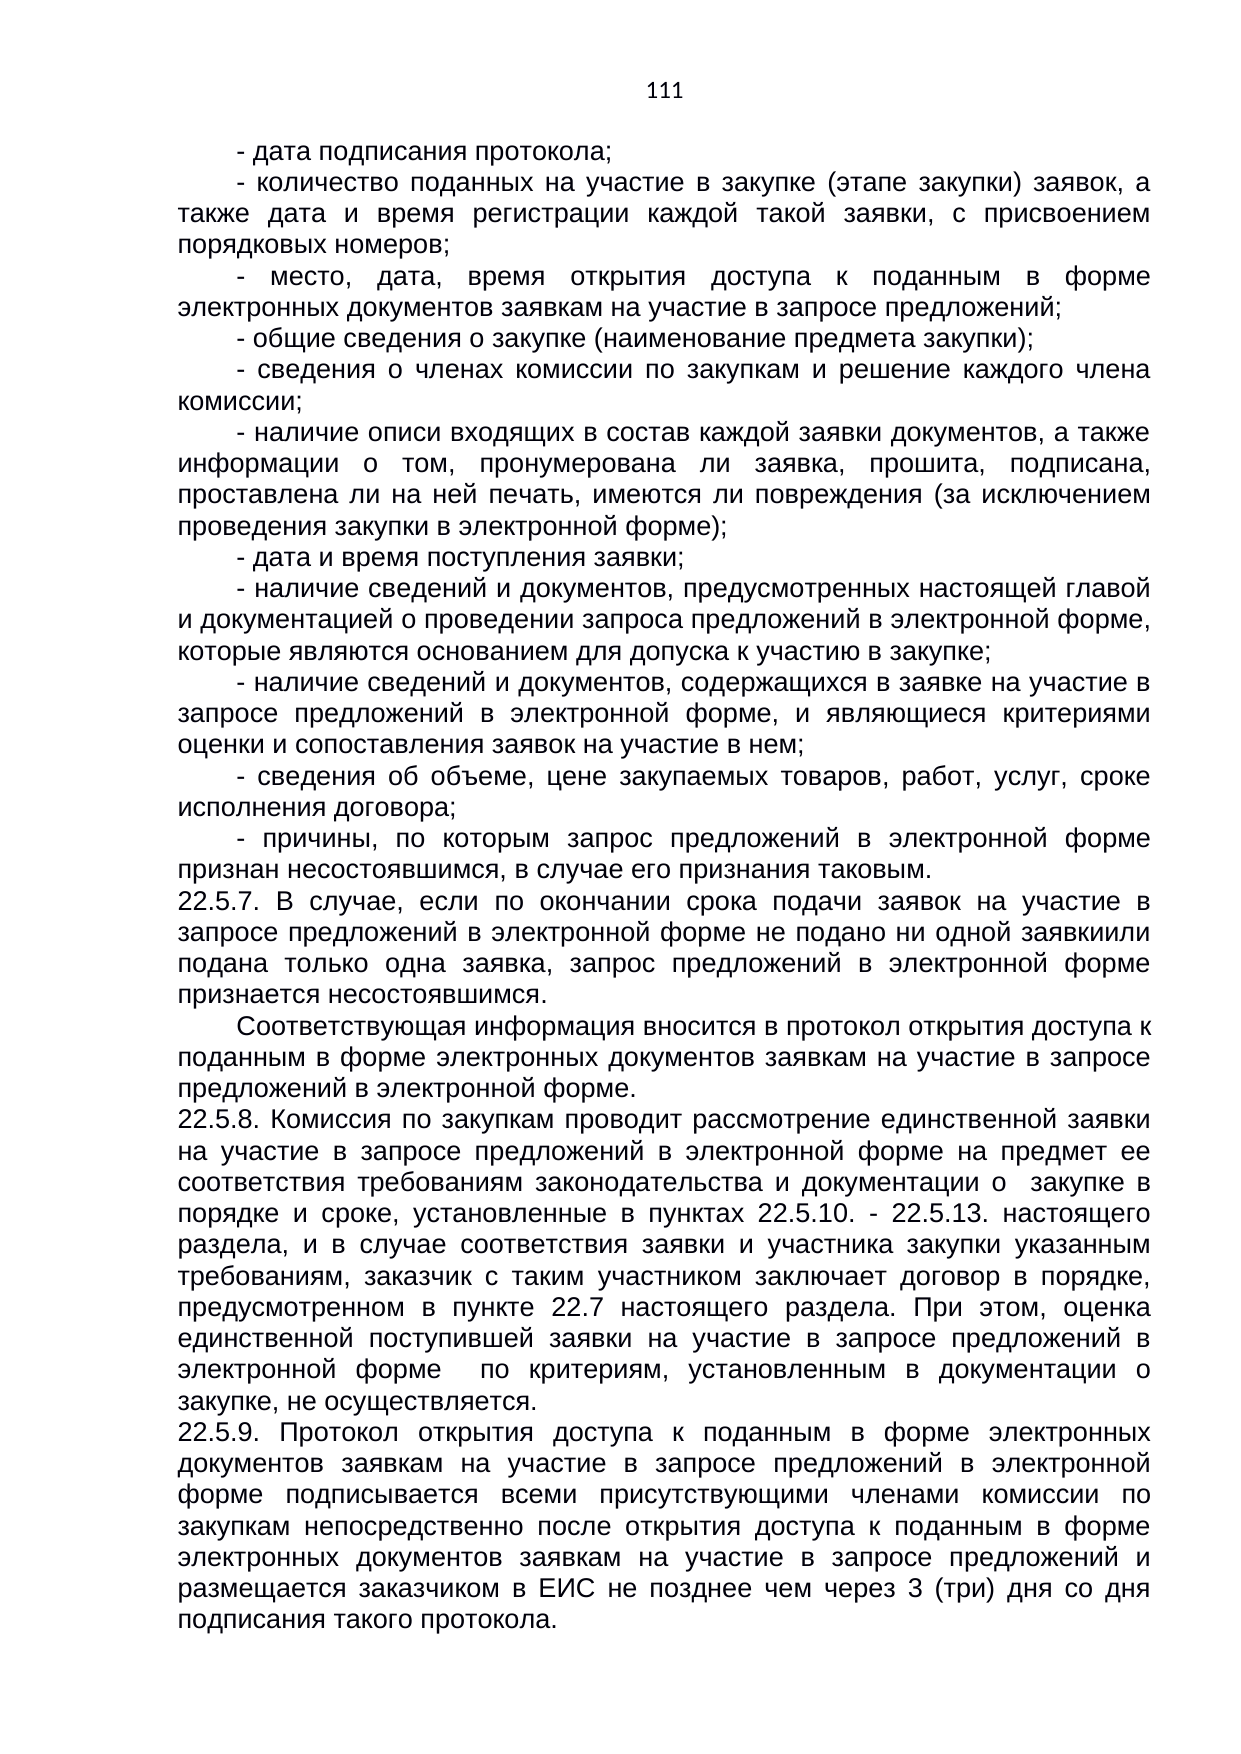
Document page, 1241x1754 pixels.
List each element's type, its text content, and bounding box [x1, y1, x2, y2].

text 22.5.7. В случае, если по окончании срока подачи заявок на участие в запросе предложений в электронной форме не подано ни одной заявкиили подана только одна заявка, запрос предложений в электронной форме признается несостоявшимся. [177, 885, 1152, 1010]
text - наличие сведений и документов, содержащихся в заявке на участие в запросе предложений в электронной форме, и являющиеся критериями оценки и сопоставления заявок на участие в нем; [177, 666, 1152, 760]
text - наличие описи входящих в состав каждой заявки документов, а также информации о том, пронумерована ли заявка, прошита, подписана, проставлена ли на ней печать, имеются ли повреждения (за исключением проведения закупки в электронной форме); [177, 416, 1152, 541]
text - дата и время поступления заявки; [177, 541, 1152, 572]
text - наличие сведений и документов, предусмотренных настоящей главой и документацией о проведении запроса предложений в электронной форме, которые являются основанием для допуска к участию в закупке; [177, 572, 1152, 666]
text - количество поданных на участие в закупке (этапе закупки) заявок, а также дата и время регистрации каждой такой заявки, с присвоением порядковых номеров; [177, 166, 1152, 260]
text - сведения о членах комиссии по закупкам и решение каждого члена комиссии; [177, 353, 1152, 416]
text - место, дата, время открытия доступа к поданным в форме электронных документов заявкам на участие в запросе предложений; [177, 260, 1152, 322]
text - сведения об объеме, цене закупаемых товаров, работ, услуг, сроке исполнения договора; [177, 760, 1152, 822]
text - общие сведения о закупке (наименование предмета закупки); [177, 322, 1152, 353]
text - причины, по которым запрос предложений в электронной форме признан несостоявшимся, в случае его признания таковым. [177, 822, 1152, 885]
text - дата подписания протокола; [177, 135, 1152, 166]
text 22.5.9. Протокол открытия доступа к поданным в форме электронных документов заявкам на участие в запросе предложений в электронной форме подписывается всеми присутствующими членами комиссии по закупкам непосредственно после открытия доступа к поданным в форме электронных документов заявкам на участие в запросе предложений и размещается заказчиком в ЕИС не позднее чем через 3 (три) дня со дня подписания такого протокола. [177, 1416, 1152, 1635]
text 22.5.8. Комиссия по закупкам проводит рассмотрение единственной заявки на участие в запросе предложений в электронной форме на предмет ее соответствия требованиям законодательства и документации о закупке в порядке и сроке, установленные в пунктах 22.5.10. - 22.5.13. настоящего раздела, и в случае соответствия заявки и участника закупки указанным требованиям, заказчик с таким участником заключает договор в порядке, предусмотренном в пункте 22.7 настоящего раздела. При этом, оценка единственной поступившей заявки на участие в запросе предложений в электронной форме по критериям, установленным в документации о закупке, не осуществляется. [177, 1103, 1152, 1416]
text Соответствующая информация вносится в протокол открытия доступа к поданным в форме электронных документов заявкам на участие в запросе предложений в электронной форме. [177, 1010, 1152, 1103]
